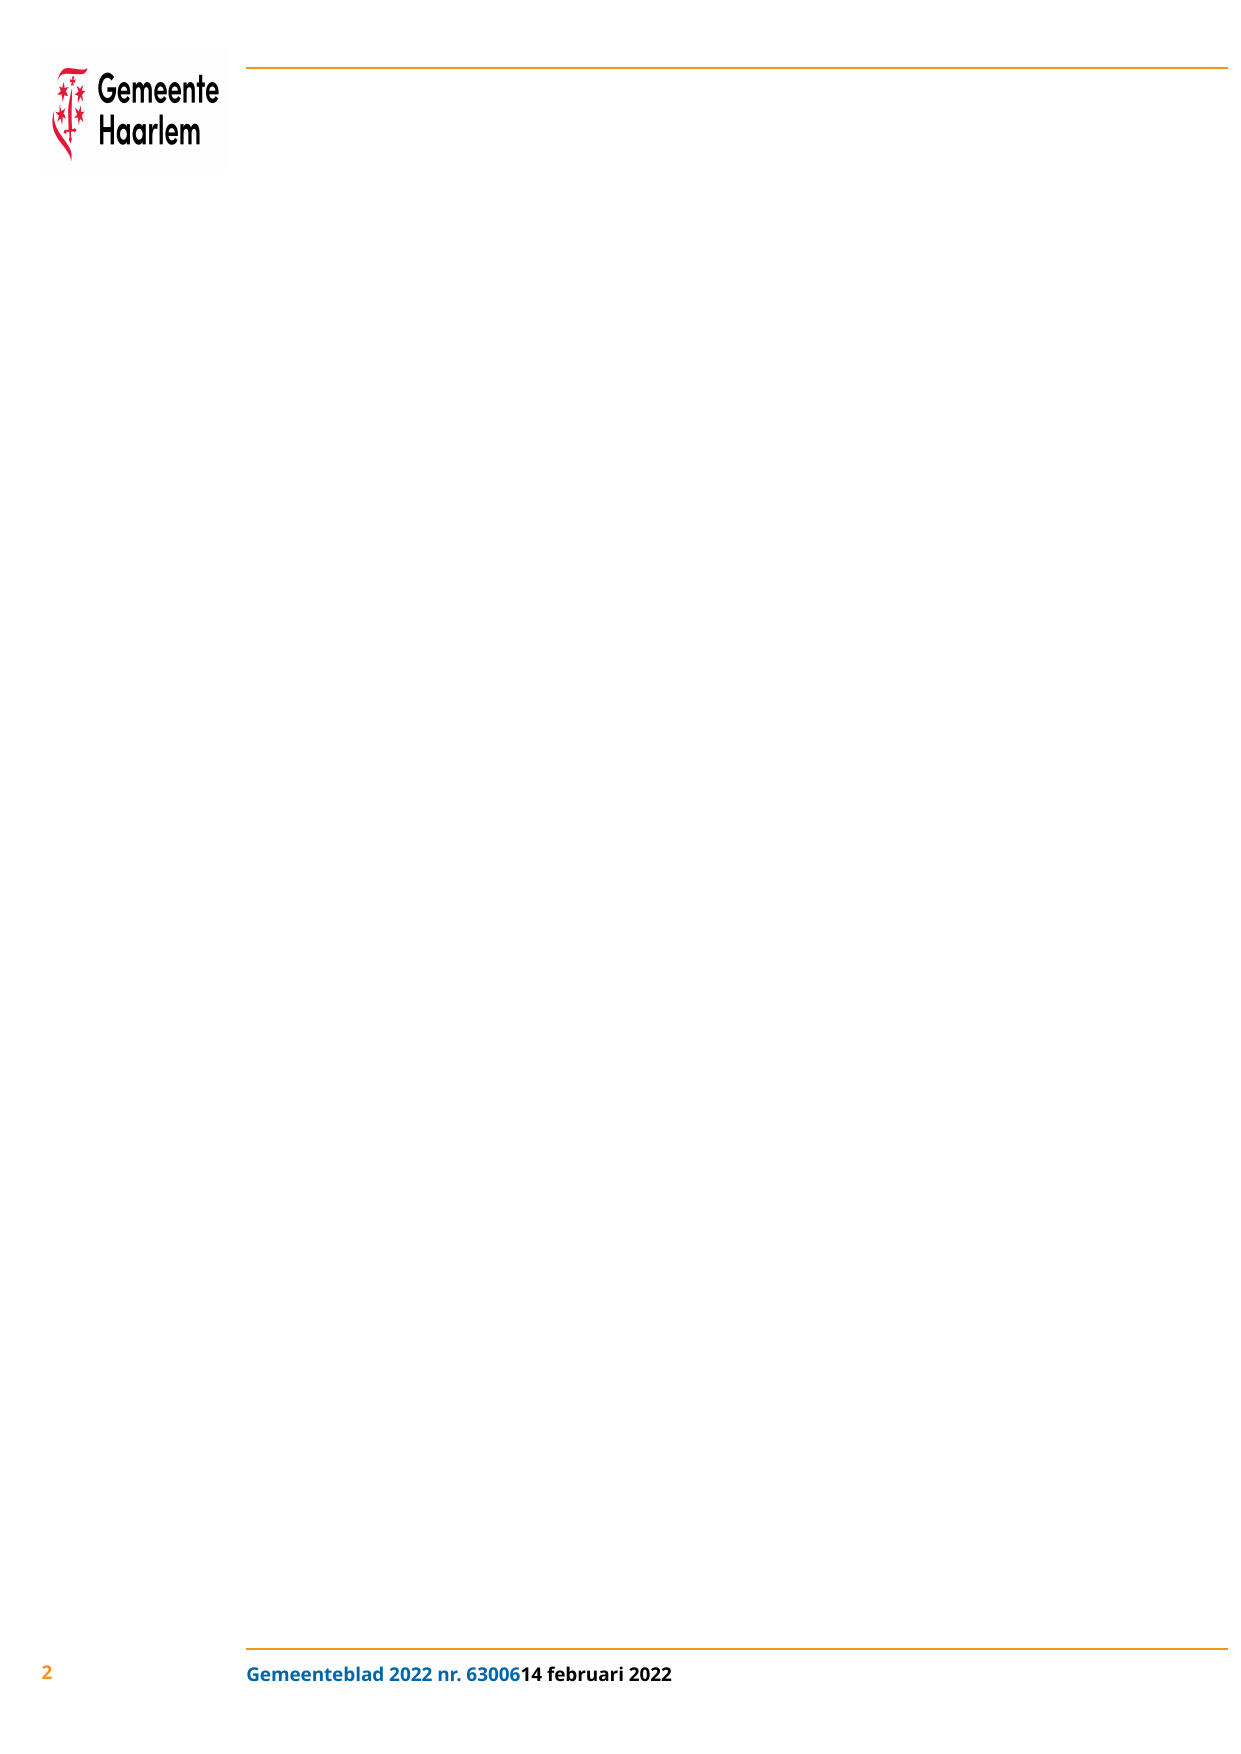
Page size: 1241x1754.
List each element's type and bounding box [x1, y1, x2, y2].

picture [41, 47, 231, 172]
